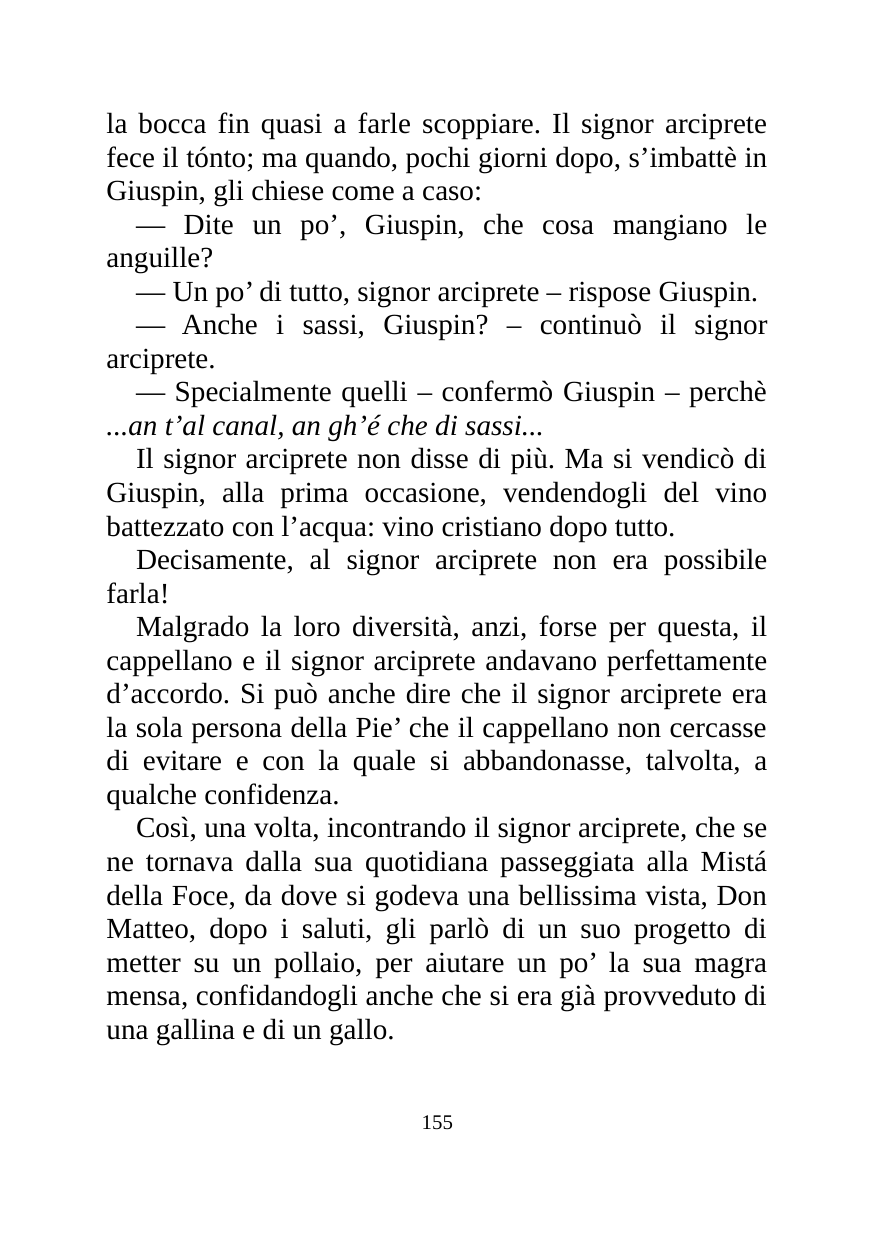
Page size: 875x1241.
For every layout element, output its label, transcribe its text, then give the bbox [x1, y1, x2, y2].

text — Specialmente quelli – confermò Giuspin – perchè ...an t’al canal, an gh’é che di sassi... [106, 374, 768, 442]
text — Anche i sassi, Giuspin? – continuò il signor arciprete. [106, 307, 768, 374]
text — Un po’ di tutto, signor arciprete – rispose Giuspin. [106, 274, 768, 307]
text Malgrado la loro diversità, anzi, forse per questa, il cappellano e il signor arciprete andavano perfettamente d’accordo. Si può anche dire che il signor arciprete era la sola persona della Pie’ che il cappellano non cercasse di evitare e con la quale si abbandonasse, talvolta, a qualche confidenza. [106, 609, 768, 811]
text la bocca fin quasi a farle scoppiare. Il signor arciprete fece il tónto; ma quando, pochi giorni dopo, s’imbattè in Giuspin, gli chiese come a caso: [106, 106, 768, 207]
text Il signor arciprete non disse di più. Ma si vendicò di Giuspin, alla prima occasione, vendendogli del vino battezzato con l’acqua: vino cristiano dopo tutto. [106, 442, 768, 542]
text Così, una volta, incontrando il signor arciprete, che se ne tornava dalla sua quotidiana passeggiata alla Mistá della Foce, da dove si godeva una bellissima vista, Don Matteo, dopo i saluti, gli parlò di un suo progetto di metter su un pollaio, per aiutare un po’ la sua magra mensa, confidandogli anche che si era già provveduto di una gallina e di un gallo. [106, 811, 768, 1045]
text Decisamente, al signor arciprete non era possibile farla! [106, 542, 768, 609]
text — Dite un po’, Giuspin, che cosa mangiano le anguille? [106, 207, 768, 274]
